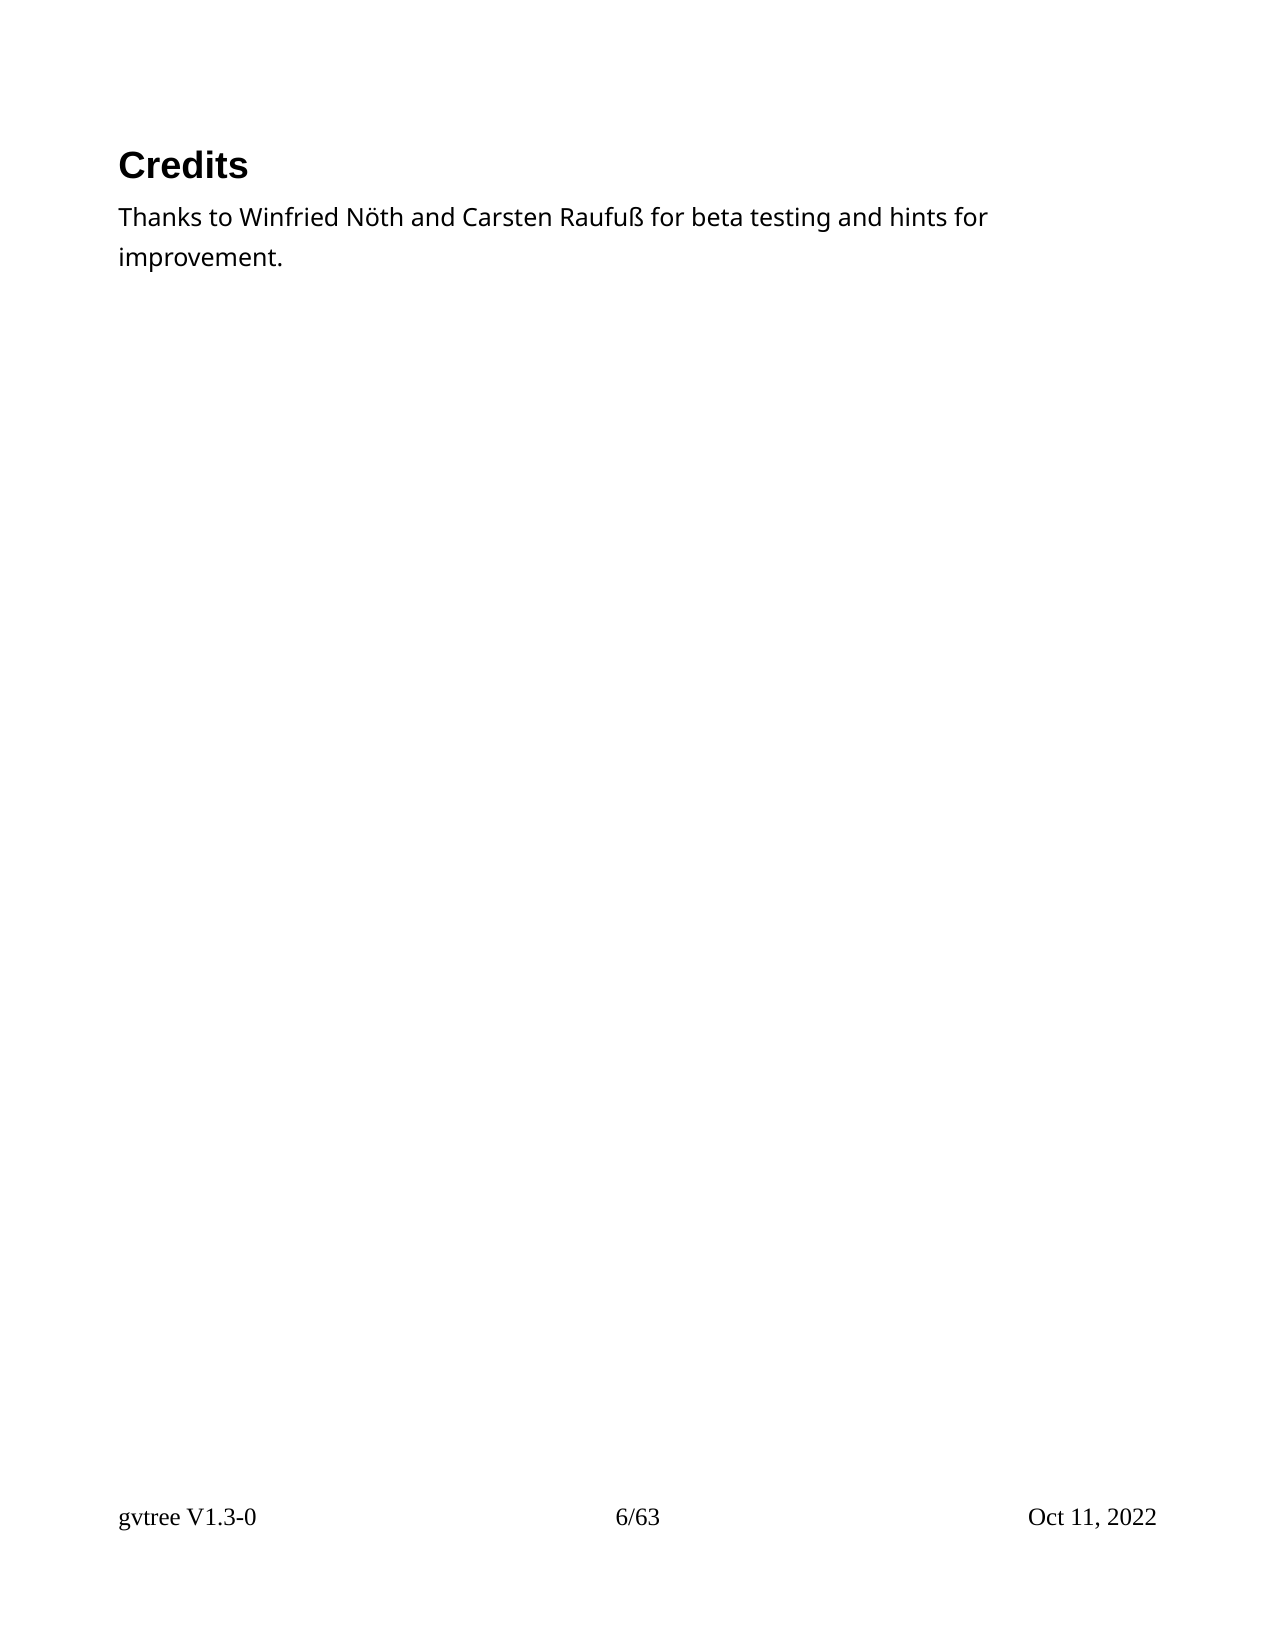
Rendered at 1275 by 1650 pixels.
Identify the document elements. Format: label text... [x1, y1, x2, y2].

subtitle Credits [118, 143, 1157, 187]
text Thanks to Winfried Nöth and Carsten Raufuß for beta testing and hints for improvement. [118, 199, 1157, 274]
